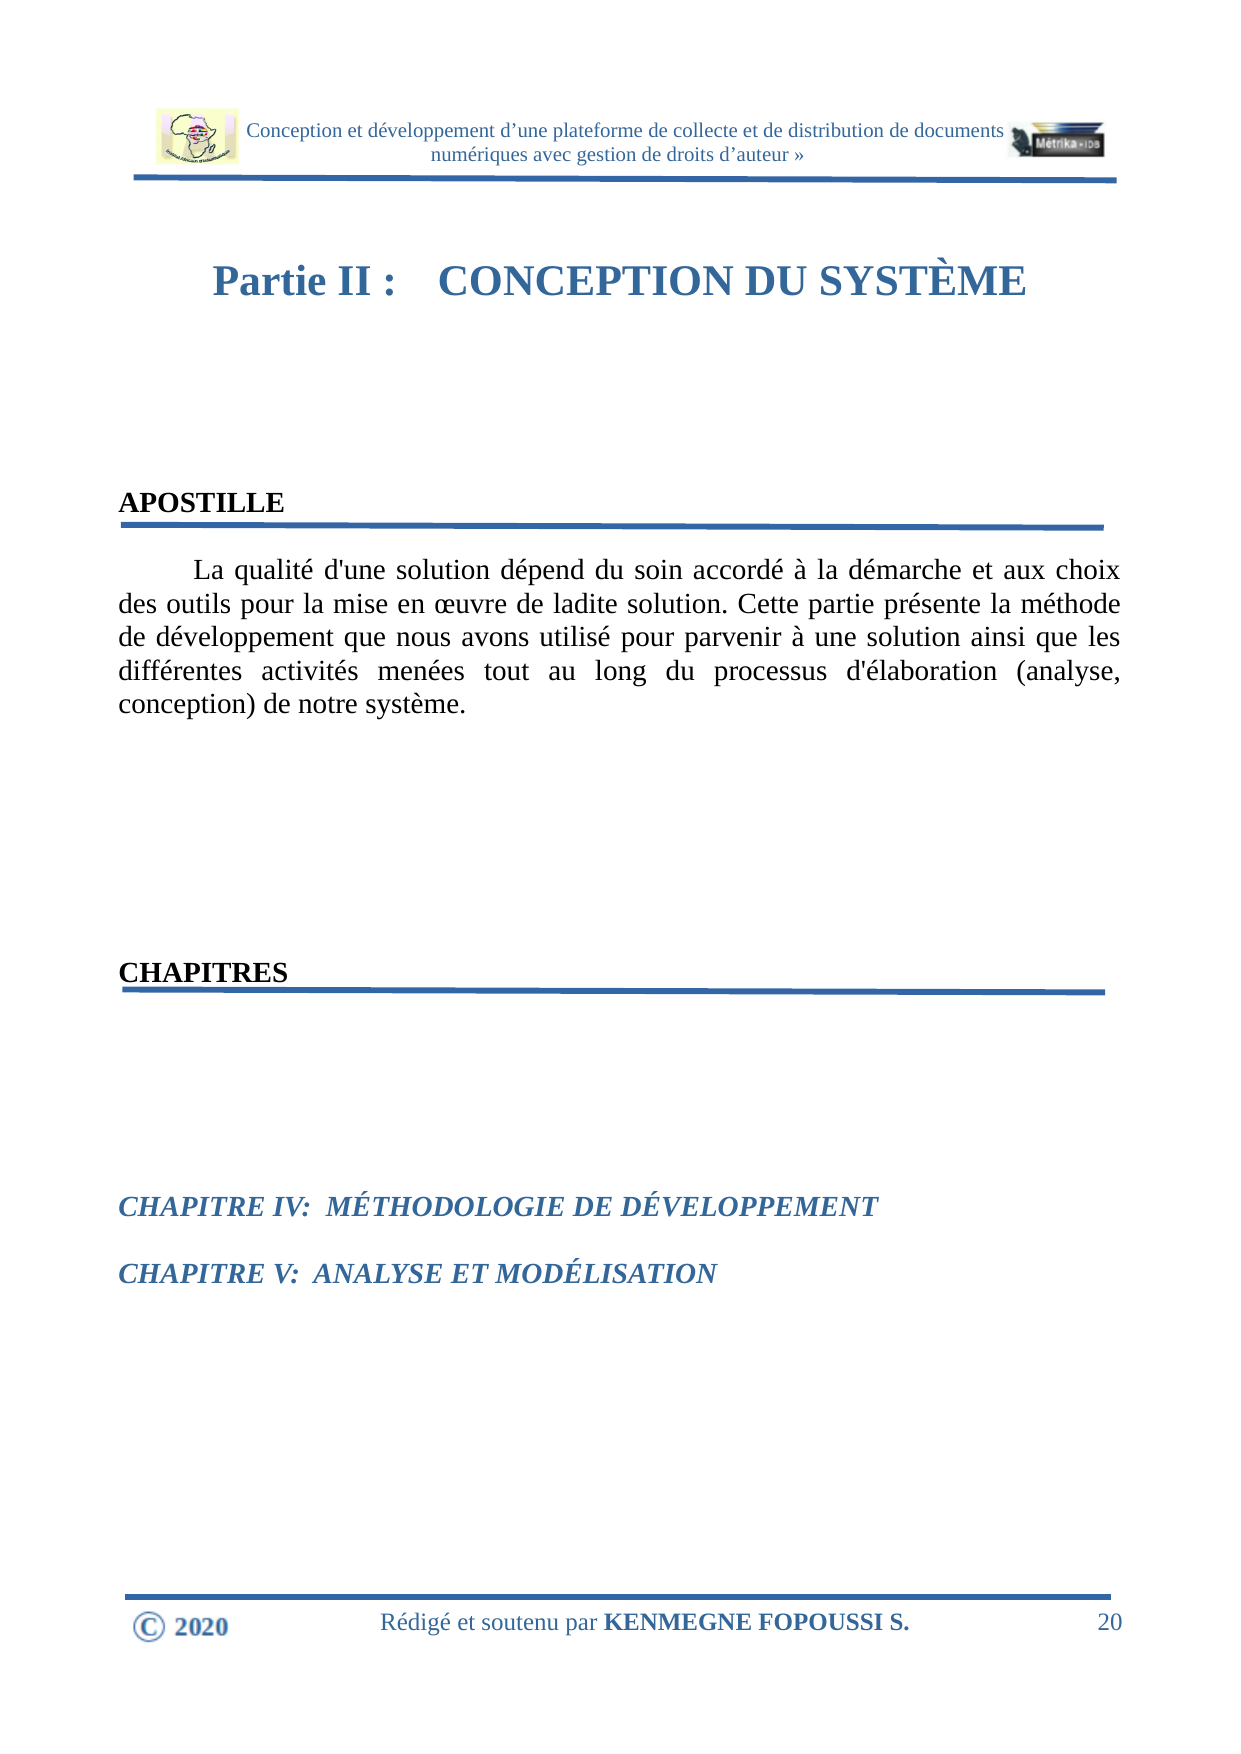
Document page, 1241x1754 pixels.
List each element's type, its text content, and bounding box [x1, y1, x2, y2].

text La qualité d'une solution dépend du soin accordé à la démarche et aux choix des outils pour la mise en œuvre de ladite solution. Cette partie présente la méthode de développement que nous avons utilisé pour parvenir à une solution ainsi que les différentes activités menées tout au long du processus d'élaboration (analyse, conception) de notre système. [118, 552, 1122, 720]
text CHAPITRE V: ANALYSE ET MODÉLISATION [118, 1257, 1122, 1290]
picture [154, 107, 241, 166]
text CHAPITRES [118, 955, 1122, 988]
picture [1003, 116, 1109, 160]
picture [126, 1604, 231, 1647]
text CHAPITRE IV: MÉTHODOLOGIE DE DÉVELOPPEMENT [118, 1189, 1122, 1223]
text APOSTILLE [118, 485, 1122, 519]
subtitle CONCEPTION DU SYSTÈME [118, 255, 1122, 305]
